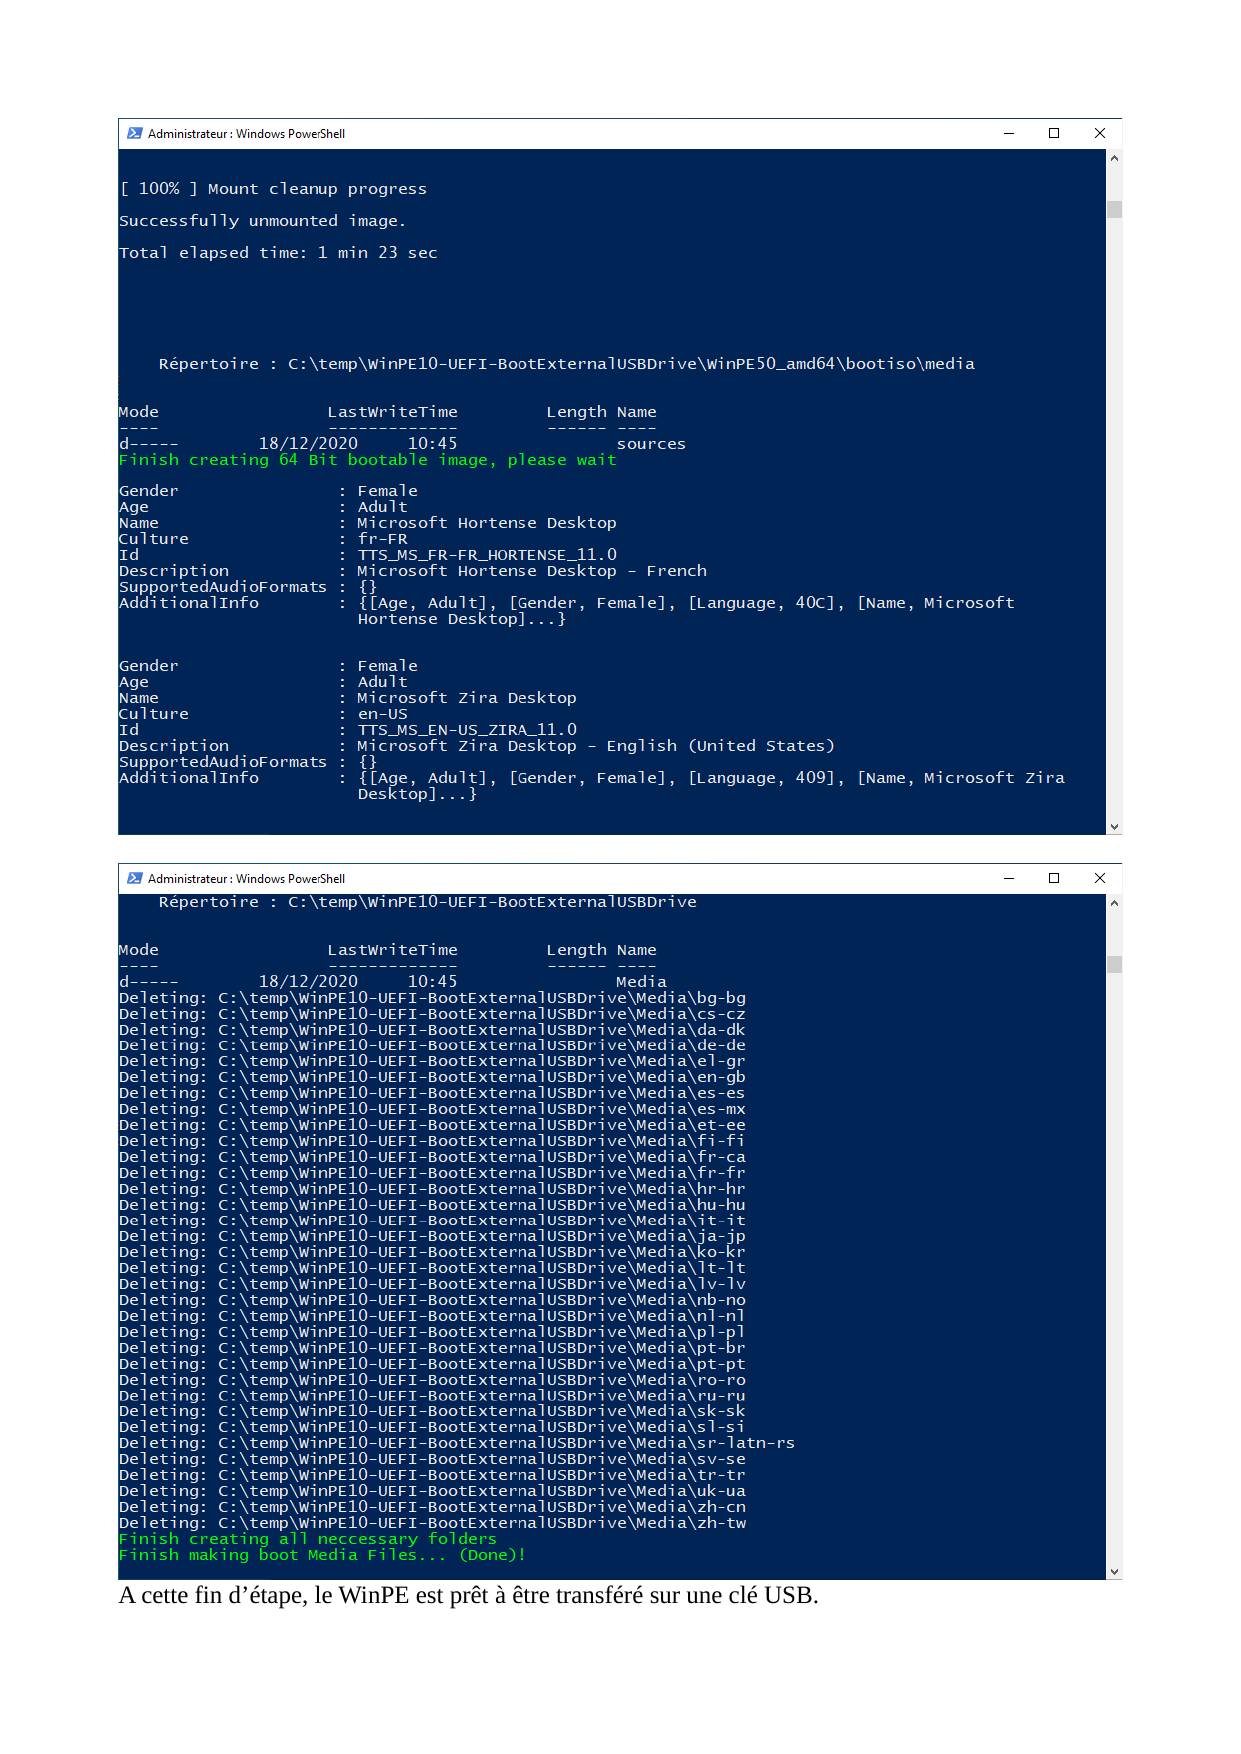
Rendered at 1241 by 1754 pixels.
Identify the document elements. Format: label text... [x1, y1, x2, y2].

picture [118, 863, 1123, 1580]
picture [118, 118, 1123, 835]
text A cette fin d’étape, le WinPE est prêt à être transféré sur une clé USB. [118, 1580, 1122, 1609]
